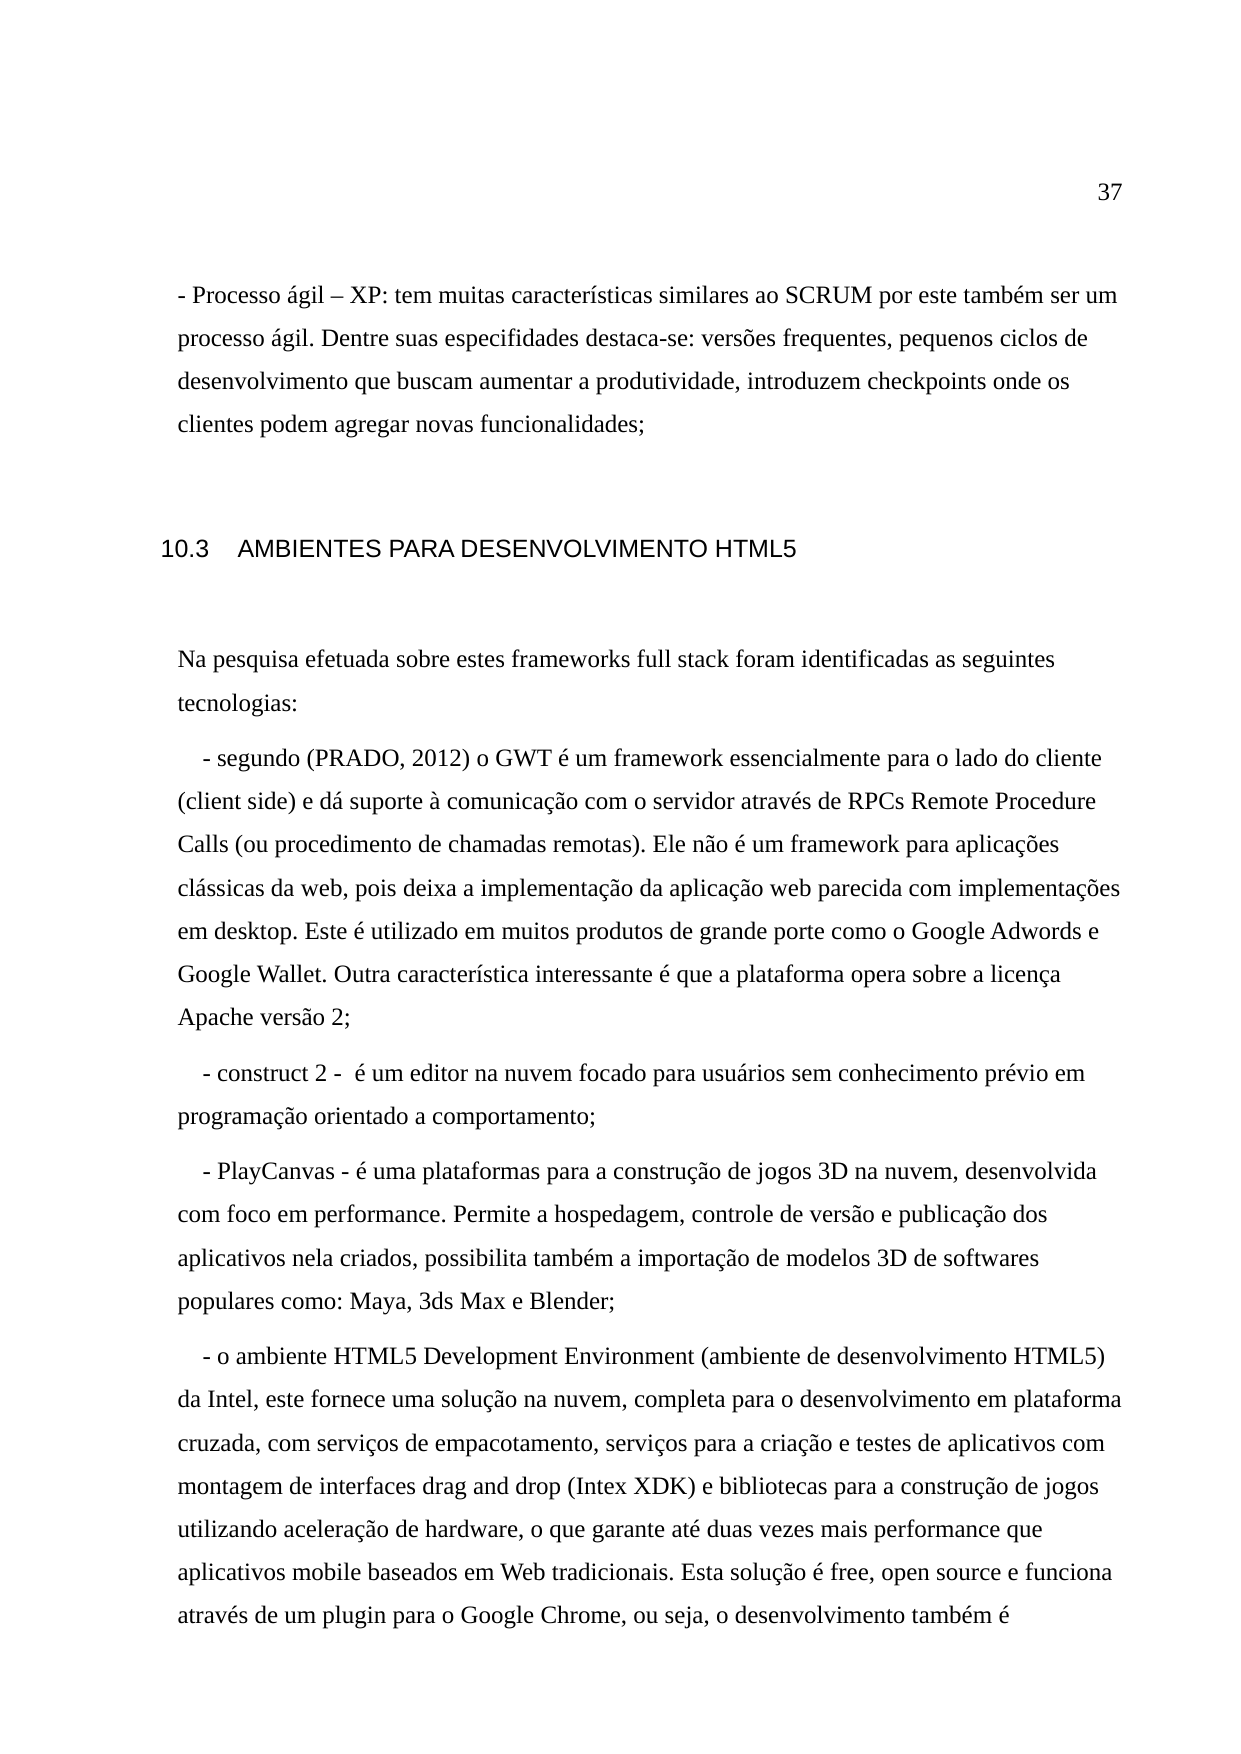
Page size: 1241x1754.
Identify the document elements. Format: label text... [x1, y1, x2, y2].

text - o ambiente HTML5 Development Environment (ambiente de desenvolvimento HTML5) da Intel, este fornece uma solução na nuvem, completa para o desenvolvimento em plataforma cruzada, com serviços de empacotamento, serviços para a criação e testes de aplicativos com montagem de interfaces drag and drop (Intex XDK) e bibliotecas para a construção de jogos utilizando aceleração de hardware, o que garante até duas vezes mais performance que aplicativos mobile baseados em Web tradicionais. Esta solução é free, open source e funciona através de um plugin para o Google Chrome, ou seja, o desenvolvimento também é [177, 1341, 1122, 1629]
text - Processo ágil – XP: tem muitas características similares ao SCRUM por este também ser um processo ágil. Dentre suas especifidades destaca-se: versões frequentes, pequenos ciclos de desenvolvimento que buscam aumentar a produtividade, introduzem checkpoints onde os clientes podem agregar novas funcionalidades; [177, 280, 1122, 438]
subtitle AMBIENTES PARA DESENVOLVIMENTO HTML5 [153, 534, 1122, 563]
text - segundo (PRADO, 2012) o GWT é um framework essencialmente para o lado do cliente (client side) e dá suporte à comunicação com o servidor através de RPCs Remote Procedure Calls (ou procedimento de chamadas remotas). Ele não é um framework para aplicações clássicas da web, pois deixa a implementação da aplicação web parecida com implementações em desktop. Este é utilizado em muitos produtos de grande porte como o Google Adwords e Google Wallet. Outra característica interessante é que a plataforma opera sobre a licença Apache versão 2; [177, 743, 1122, 1031]
text Na pesquisa efetuada sobre estes frameworks full stack foram identificadas as seguintes tecnologias: [177, 644, 1122, 716]
text - PlayCanvas - é uma plataformas para a construção de jogos 3D na nuvem, desenvolvida com foco em performance. Permite a hospedagem, controle de versão e publicação dos aplicativos nela criados, possibilita também a importação de modelos 3D de softwares populares como: Maya, 3ds Max e Blender; [177, 1156, 1122, 1314]
text - construct 2 - é um editor na nuvem focado para usuários sem conhecimento prévio em programação orientado a comportamento; [177, 1058, 1122, 1129]
